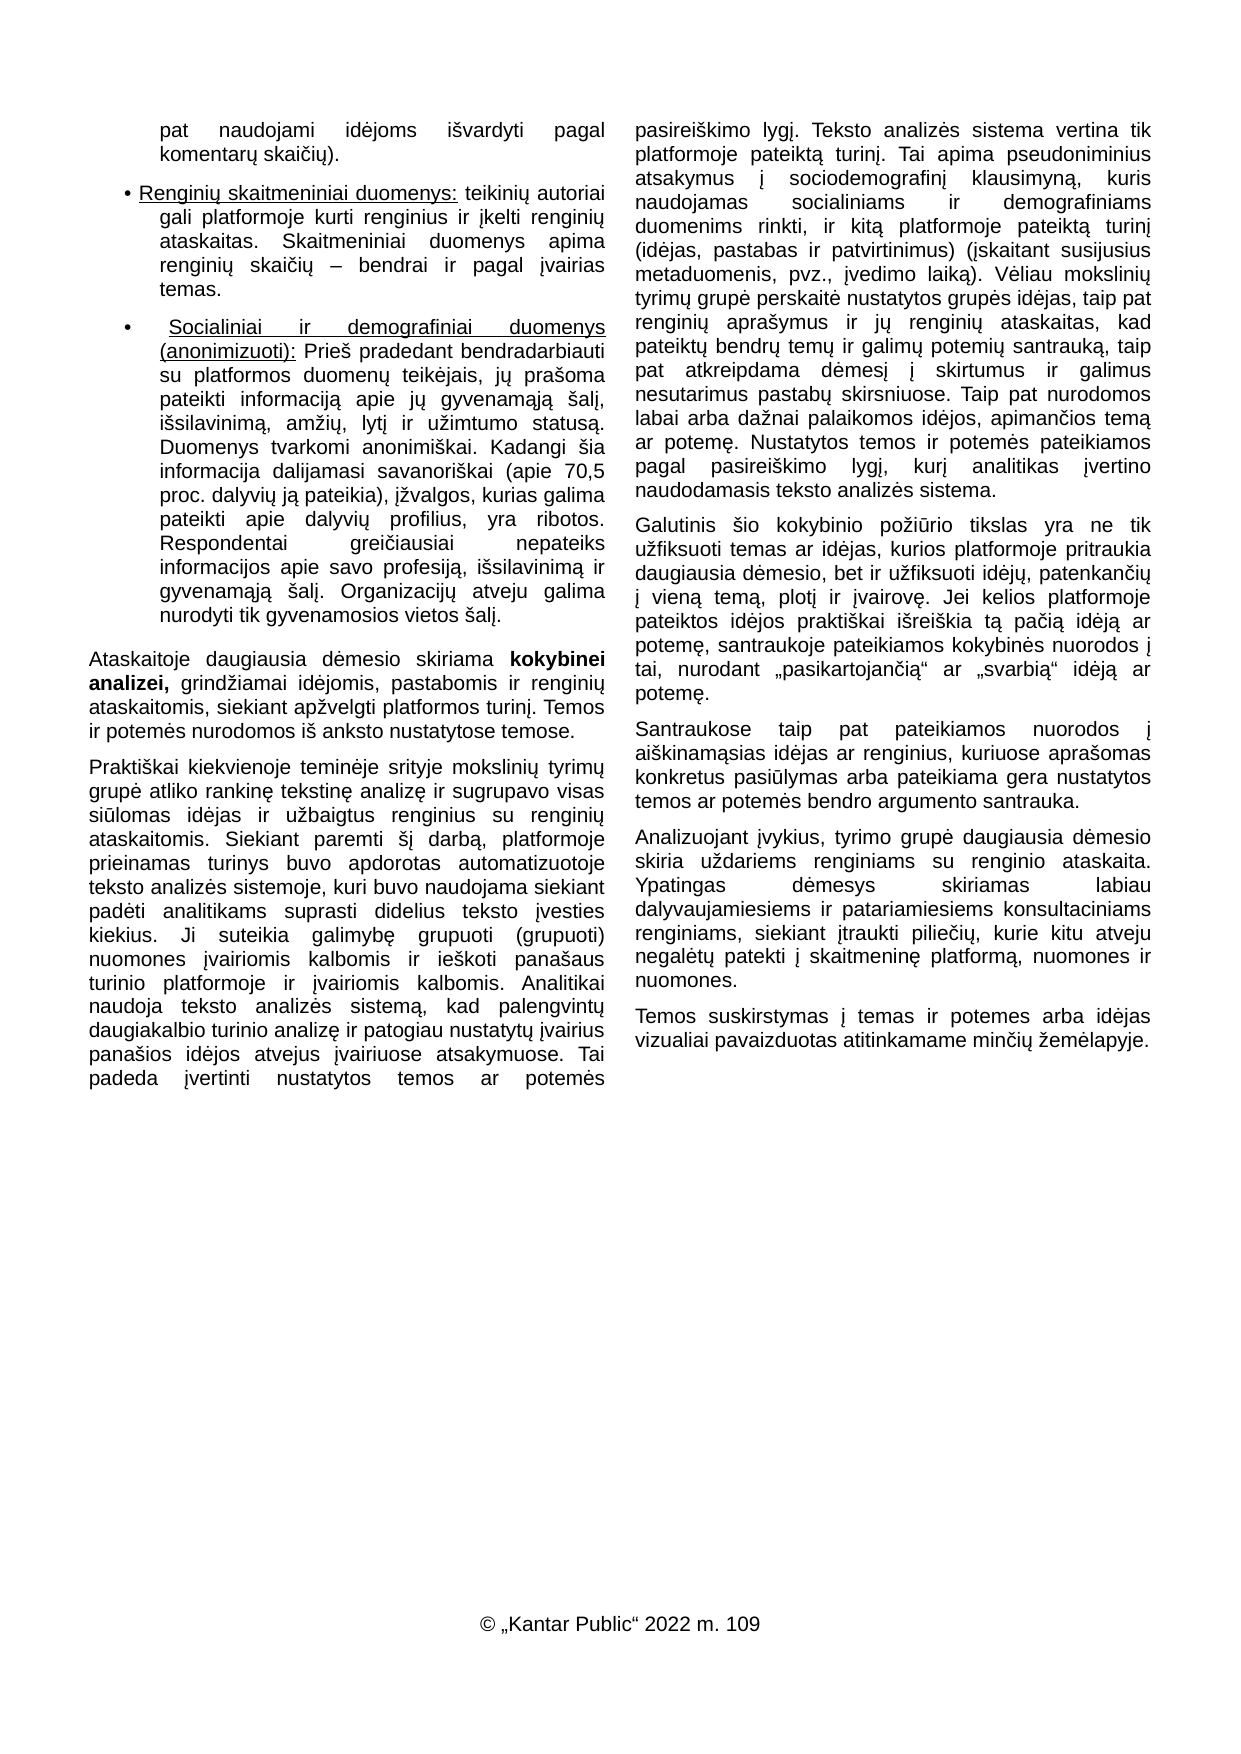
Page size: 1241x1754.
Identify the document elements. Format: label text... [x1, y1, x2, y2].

text • Renginių skaitmeniniai duomenys: teikinių autoriai gali platformoje kurti renginius ir įkelti renginių ataskaitas. Skaitmeniniai duomenys apima renginių skaičių – bendrai ir pagal įvairias temas. [124, 181, 605, 300]
text Galutinis šio kokybinio požiūrio tikslas yra ne tik užfiksuoti temas ar idėjas, kurios platformoje pritraukia daugiausia dėmesio, bet ir užfiksuoti idėjų, patenkančių į vieną temą, plotį ir įvairovę. Jei kelios platformoje pateiktos idėjos praktiškai išreiškia tą pačią idėją ar potemę, santraukoje pateikiamos kokybinės nuorodos į tai, nurodant „pasikartojančią“ ar „svarbią“ idėją ar potemę. [635, 513, 1152, 705]
text Santraukose taip pat pateikiamos nuorodos į aiškinamąsias idėjas ar renginius, kuriuose aprašomas konkretus pasiūlymas arba pateikiama gera nustatytos temos ar potemės bendro argumento santrauka. [635, 717, 1152, 813]
text • Socialiniai ir demografiniai duomenys (anonimizuoti): Prieš pradedant bendradarbiauti su platformos duomenų teikėjais, jų prašoma pateikti informaciją apie jų gyvenamąją šalį, išsilavinimą, amžių, lytį ir užimtumo statusą. Duomenys tvarkomi anonimiškai. Kadangi šia informacija dalijamasi savanoriškai (apie 70,5 proc. dalyvių ją pateikia), įžvalgos, kurias galima pateikti apie dalyvių profilius, yra ribotos. Respondentai greičiausiai nepateiks informacijos apie savo profesiją, išsilavinimą ir gyvenamąją šalį. Organizacijų atveju galima nurodyti tik gyvenamosios vietos šalį. [124, 315, 605, 626]
text pat naudojami idėjoms išvardyti pagal komentarų skaičių). [124, 118, 605, 166]
text Analizuojant įvykius, tyrimo grupė daugiausia dėmesio skiria uždariems renginiams su renginio ataskaita. Ypatingas dėmesys skiriamas labiau dalyvaujamiesiems ir patariamiesiems konsultaciniams renginiams, siekiant įtraukti piliečių, kurie kitu atveju negalėtų patekti į skaitmeninę platformą, nuomones ir nuomones. [635, 824, 1152, 992]
text pasireiškimo lygį. Teksto analizės sistema vertina tik platformoje pateiktą turinį. Tai apima pseudoniminius atsakymus į sociodemografinį klausimyną, kuris naudojamas socialiniams ir demografiniams duomenims rinkti, ir kitą platformoje pateiktą turinį (idėjas, pastabas ir patvirtinimus) (įskaitant susijusius metaduomenis, pvz., įvedimo laiką). Vėliau mokslinių tyrimų grupė perskaitė nustatytos grupės idėjas, taip pat renginių aprašymus ir jų renginių ataskaitas, kad pateiktų bendrų temų ir galimų potemių santrauką, taip pat atkreipdama dėmesį į skirtumus ir galimus nesutarimus pastabų skirsniuose. Taip pat nurodomos labai arba dažnai palaikomos idėjos, apimančios temą ar potemę. Nustatytos temos ir potemės pateikiamos pagal pasireiškimo lygį, kurį analitikas įvertino naudodamasis teksto analizės sistema. [635, 118, 1152, 501]
text Temos suskirstymas į temas ir potemes arba idėjas vizualiai pavaizduotas atitinkamame minčių žemėlapyje. [635, 1004, 1152, 1052]
text Praktiškai kiekvienoje teminėje srityje mokslinių tyrimų grupė atliko rankinę tekstinę analizę ir sugrupavo visas siūlomas idėjas ir užbaigtus renginius su renginių ataskaitomis. Siekiant paremti šį darbą, platformoje prieinamas turinys buvo apdorotas automatizuotoje teksto analizės sistemoje, kuri buvo naudojama siekiant padėti analitikams suprasti didelius teksto įvesties kiekius. Ji suteikia galimybę grupuoti (grupuoti) nuomones įvairiomis kalbomis ir ieškoti panašaus turinio platformoje ir įvairiomis kalbomis. Analitikai naudoja teksto analizės sistemą, kad palengvintų daugiakalbio turinio analizę ir patogiau nustatytų įvairius panašios idėjos atvejus įvairiuose atsakymuose. Tai padeda įvertinti nustatytos temos ar potemės [88, 755, 605, 1090]
text Ataskaitoje daugiausia dėmesio skiriama kokybinei analizei, grindžiamai idėjomis, pastabomis ir renginių ataskaitomis, siekiant apžvelgti platformos turinį. Temos ir potemės nurodomos iš anksto nustatytose temose. [88, 647, 605, 743]
